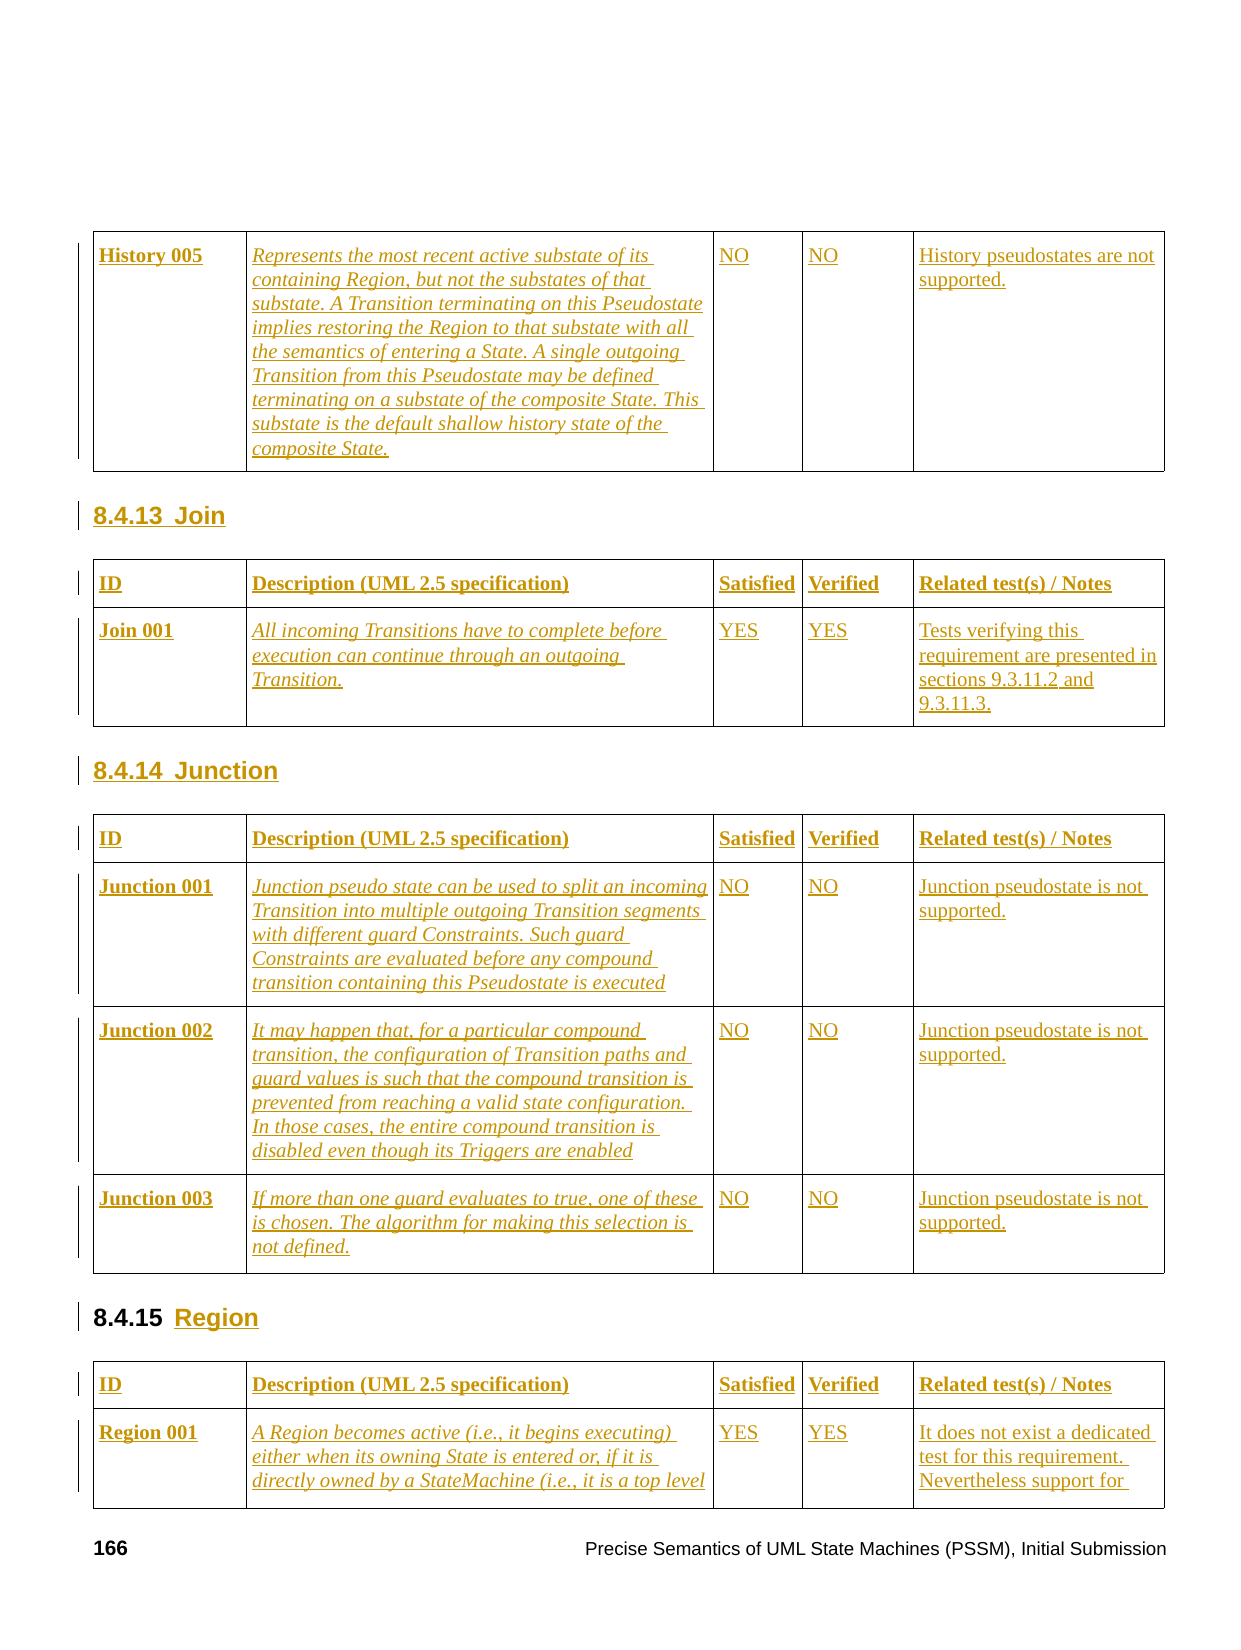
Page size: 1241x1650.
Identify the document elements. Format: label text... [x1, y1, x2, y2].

table_cell NO [803, 1007, 913, 1174]
subtitle Junction [93, 756, 1164, 785]
table_header Verified [803, 815, 913, 862]
table_cell NO [714, 863, 802, 1006]
table_header Related test(s) / Notes [914, 1362, 1164, 1408]
table_cell NO [803, 232, 913, 471]
table_header ID [94, 815, 246, 862]
table_cell Junction pseudostate is not supported. [914, 1175, 1164, 1273]
table_cell Junction pseudostate is not supported. [914, 1007, 1164, 1174]
table_cell YES [803, 608, 913, 726]
table_header Satisfied [714, 815, 802, 862]
table_cell Junction 002 [94, 1007, 246, 1174]
table_header Verified [803, 560, 913, 607]
table_header Related test(s) / Notes [914, 815, 1164, 862]
table_cell It does not exist a dedicated test for this requirement. Nevertheless support for [914, 1409, 1164, 1507]
table_header Description (UML 2.5 specification) [247, 815, 713, 862]
table_header ID [94, 560, 246, 607]
table_cell YES [714, 608, 802, 726]
subtitle Region [93, 1302, 1164, 1331]
table_cell NO [714, 1175, 802, 1273]
subtitle Join [93, 501, 1164, 530]
table_header Description (UML 2.5 specification) [247, 560, 713, 607]
table_cell Junction pseudo state can be used to split an incoming Transition into multiple outgoing Transition segments with different guard Constraints. Such guard Constraints are evaluated before any compound transition containing this Pseudostate is executed [247, 863, 713, 1006]
table_cell Junction pseudostate is not supported. [914, 863, 1164, 1006]
table_cell Join 001 [94, 608, 246, 726]
table_header ID [94, 1362, 246, 1408]
table_cell All incoming Transitions have to complete before execution can continue through an outgoing Transition. [247, 608, 713, 726]
table_cell NO [803, 1175, 913, 1273]
table_header Description (UML 2.5 specification) [247, 1362, 713, 1408]
table_cell If more than one guard evaluates to true, one of these is chosen. The algorithm for making this selection is not defined. [247, 1175, 713, 1273]
table_cell YES [803, 1409, 913, 1507]
table_cell Tests verifying this requirement are presented in sections 9.3.11.2 and 9.3.11.3. [914, 608, 1164, 726]
table_cell It may happen that, for a particular compound transition, the configuration of Transition paths and guard values is such that the compound transition is prevented from reaching a valid state configuration. In those cases, the entire compound transition is disabled even though its Triggers are enabled [247, 1007, 713, 1174]
table_cell History 005 [94, 232, 246, 471]
table_cell Junction 001 [94, 863, 246, 1006]
table_cell NO [714, 1007, 802, 1174]
table_cell History pseudostates are not supported. [914, 232, 1164, 471]
table_cell A Region becomes active (i.e., it begins executing) either when its owning State is entered or, if it is directly owned by a StateMachine (i.e., it is a top level [247, 1409, 713, 1507]
table_cell YES [714, 1409, 802, 1507]
table_header Satisfied [714, 1362, 802, 1408]
table_cell Represents the most recent active substate of its containing Region, but not the substates of that substate. A Transition terminating on this Pseudostate implies restoring the Region to that substate with all the semantics of entering a State. A single outgoing Transition from this Pseudostate may be defined terminating on a substate of the composite State. This substate is the default shallow history state of the composite State. [247, 232, 713, 471]
table_cell Region 001 [94, 1409, 246, 1507]
table_header Satisfied [714, 560, 802, 607]
table_header Verified [803, 1362, 913, 1408]
table_cell NO [714, 232, 802, 471]
table_header Related test(s) / Notes [914, 560, 1164, 607]
table_cell NO [803, 863, 913, 1006]
table_cell Junction 003 [94, 1175, 246, 1273]
